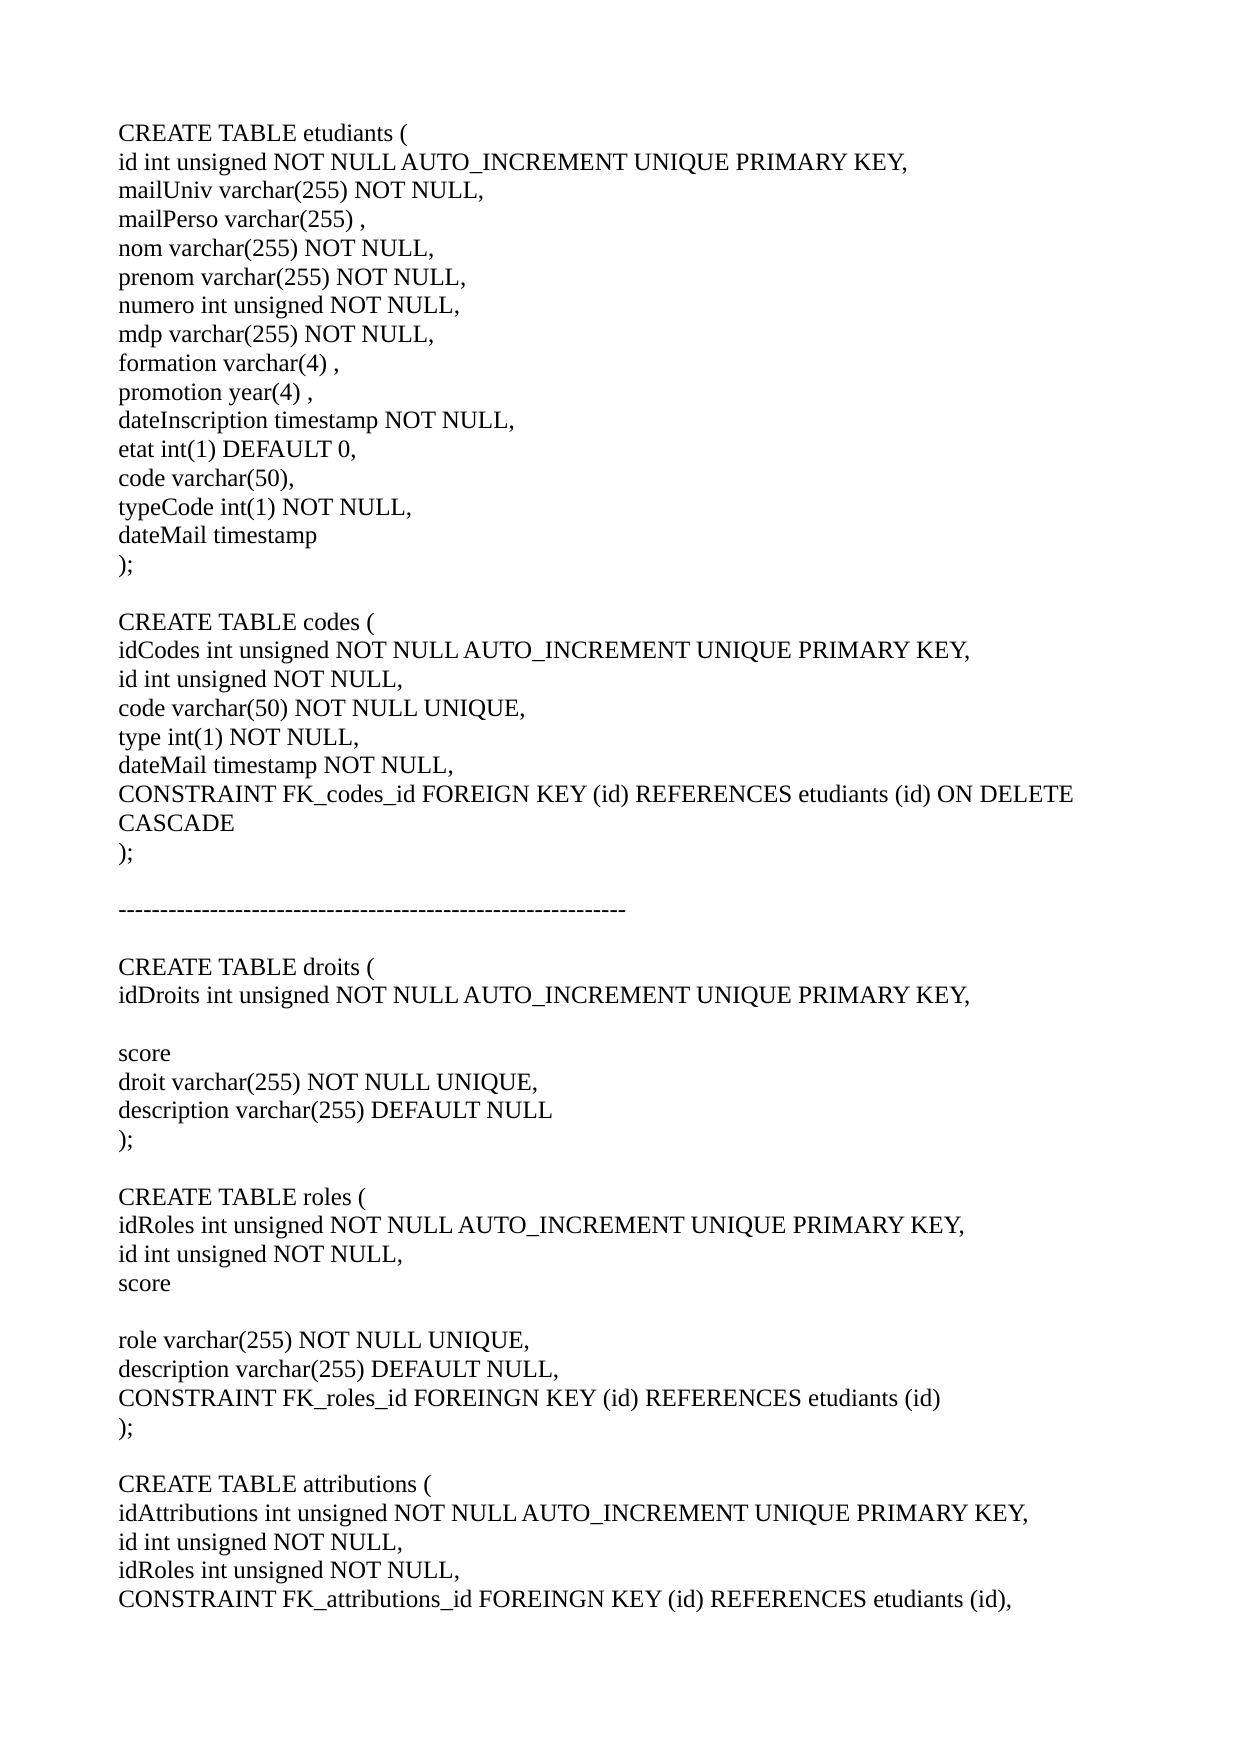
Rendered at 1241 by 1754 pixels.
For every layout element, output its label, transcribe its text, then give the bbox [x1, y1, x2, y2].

text CONSTRAINT FK_roles_id FOREINGN KEY (id) REFERENCES etudiants (id) [118, 1383, 1122, 1412]
text CREATE TABLE etudiants ( [118, 118, 1122, 147]
text idRoles int unsigned NOT NULL AUTO_INCREMENT UNIQUE PRIMARY KEY, [118, 1211, 1122, 1239]
text description varchar(255) DEFAULT NULL, [118, 1354, 1122, 1383]
text CREATE TABLE attributions ( [118, 1469, 1122, 1498]
text description varchar(255) DEFAULT NULL [118, 1096, 1122, 1124]
text CONSTRAINT FK_attributions_id FOREINGN KEY (id) REFERENCES etudiants (id), [118, 1584, 1122, 1613]
text ); [118, 549, 1122, 578]
text code varchar(50), [118, 463, 1122, 492]
text dateMail timestamp NOT NULL, [118, 751, 1122, 779]
text CREATE TABLE droits ( [118, 952, 1122, 981]
text type int(1) NOT NULL, [118, 722, 1122, 751]
text id int unsigned NOT NULL, [118, 664, 1122, 693]
text etat int(1) DEFAULT 0, [118, 434, 1122, 463]
text role varchar(255) NOT NULL UNIQUE, [118, 1326, 1122, 1354]
text promotion year(4) , [118, 377, 1122, 406]
text id int unsigned NOT NULL AUTO_INCREMENT UNIQUE PRIMARY KEY, [118, 147, 1122, 176]
text score [118, 1038, 1122, 1067]
text prenom varchar(255) NOT NULL, [118, 262, 1122, 291]
text ); [118, 1124, 1122, 1153]
text score [118, 1268, 1122, 1297]
text mailUniv varchar(255) NOT NULL, [118, 176, 1122, 204]
text ); [118, 837, 1122, 866]
text id int unsigned NOT NULL, [118, 1239, 1122, 1268]
text dateMail timestamp [118, 521, 1122, 549]
text idRoles int unsigned NOT NULL, [118, 1556, 1122, 1584]
text id int unsigned NOT NULL, [118, 1527, 1122, 1556]
text ------------------------------------------------------------- [118, 894, 1122, 923]
text formation varchar(4) , [118, 348, 1122, 377]
text mailPerso varchar(255) , [118, 204, 1122, 233]
text idCodes int unsigned NOT NULL AUTO_INCREMENT UNIQUE PRIMARY KEY, [118, 636, 1122, 664]
text numero int unsigned NOT NULL, [118, 291, 1122, 319]
text typeCode int(1) NOT NULL, [118, 492, 1122, 521]
text CONSTRAINT FK_codes_id FOREIGN KEY (id) REFERENCES etudiants (id) ON DELETE CASCADE [118, 779, 1122, 837]
text dateInscription timestamp NOT NULL, [118, 406, 1122, 434]
text code varchar(50) NOT NULL UNIQUE, [118, 693, 1122, 722]
text idAttributions int unsigned NOT NULL AUTO_INCREMENT UNIQUE PRIMARY KEY, [118, 1498, 1122, 1527]
text droit varchar(255) NOT NULL UNIQUE, [118, 1067, 1122, 1096]
text nom varchar(255) NOT NULL, [118, 233, 1122, 262]
text idDroits int unsigned NOT NULL AUTO_INCREMENT UNIQUE PRIMARY KEY, [118, 981, 1122, 1009]
text ); [118, 1412, 1122, 1441]
text mdp varchar(255) NOT NULL, [118, 319, 1122, 348]
text CREATE TABLE roles ( [118, 1182, 1122, 1211]
text CREATE TABLE codes ( [118, 607, 1122, 636]
